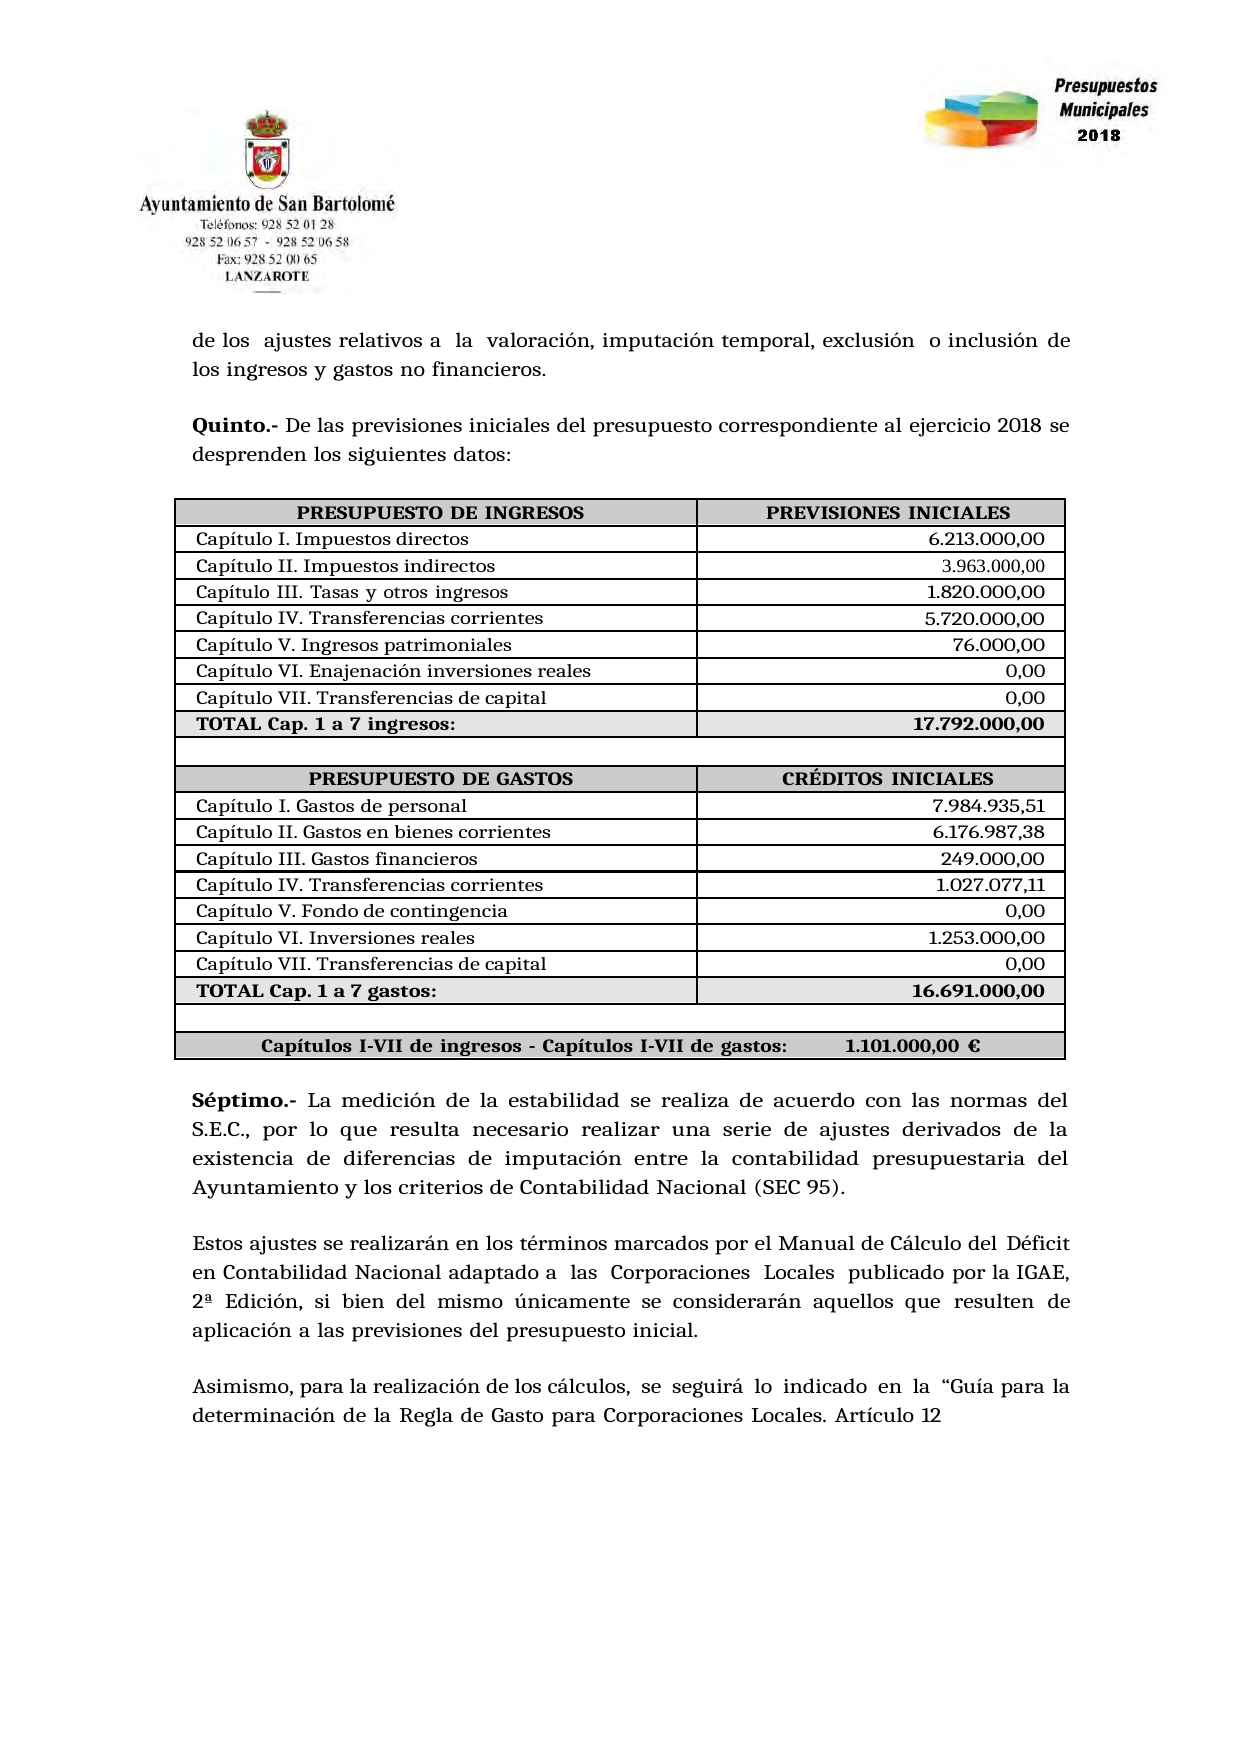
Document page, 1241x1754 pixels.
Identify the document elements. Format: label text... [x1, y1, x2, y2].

table_cell 5.720.000,00 [698, 606, 1064, 630]
picture [137, 109, 398, 294]
table_cell 16.691.000,00 [698, 978, 1064, 1002]
table_cell Capítulo VII. Transferencias de capital [176, 952, 696, 976]
text Asimismo, para la realización de los cálculos, se seguirá lo indicado en la “Guía para la determinación de la Regla de Gasto para Corporaciones Locales. Artículo 12 [192, 1374, 1070, 1427]
table_cell Capítulo III. Tasas y otros ingresos [176, 580, 696, 604]
table_cell Capítulo II. Gastos en bienes corrientes [176, 820, 696, 844]
picture [917, 58, 1166, 167]
table_cell Capítulo II. Impuestos indirectos [176, 553, 696, 577]
table_cell Capítulos I-VII de ingresos - Capítulos I-VII de gastos: 1.101.000,00 € [176, 1033, 1064, 1057]
table_cell Capítulo I. Gastos de personal [176, 793, 696, 817]
table_cell Capítulo VII. Transferencias de capital [176, 685, 696, 709]
table_cell Capítulo V. Fondo de contingencia [176, 899, 696, 923]
table_cell Capítulo IV. Transferencias corrientes [176, 873, 696, 897]
table_cell 0,00 [698, 952, 1064, 976]
table_cell 1.027.077,11 [698, 873, 1064, 897]
text Quinto.- De las previsiones iniciales del presupuesto correspondiente al ejercicio 2018 se desprenden los siguientes datos: [192, 413, 1070, 467]
table_cell 0,00 [698, 659, 1064, 683]
table_cell Capítulo V. Ingresos patrimoniales [176, 632, 696, 657]
table_cell 249.000,00 [698, 846, 1064, 870]
table_cell Capítulo VI. Enajenación inversiones reales [176, 659, 696, 683]
table_cell 17.792.000,00 [698, 712, 1064, 736]
table_cell [176, 1005, 1064, 1031]
table_cell 7.984.935,51 [698, 793, 1064, 817]
table_cell 6.176.987,38 [698, 820, 1064, 844]
table_cell 76.000,00 [698, 632, 1064, 657]
table_cell Capítulo I. Impuestos directos [176, 527, 696, 551]
text Séptimo.- La medición de la estabilidad se realiza de acuerdo con las normas del S.E.C., por lo que resulta necesario realizar una serie de ajustes derivados de la existencia de diferencias de imputación entre la contabilidad presupuestaria del Ayuntamiento y los criterios de Contabilidad Nacional (SEC 95). [192, 1088, 1070, 1200]
table_cell TOTAL Cap. 1 a 7 ingresos: [176, 712, 696, 736]
table_cell 0,00 [698, 685, 1064, 709]
table_cell [176, 738, 1064, 764]
table_cell Capítulo VI. Inversiones reales [176, 925, 696, 949]
table_cell PRESUPUESTO DE GASTOS [176, 767, 696, 791]
table_cell 3.963.000,00 [698, 553, 1064, 577]
text Estos ajustes se realizarán en los términos marcados por el Manual de Cálculo del Déficit en Contabilidad Nacional adaptado a las Corporaciones Locales publicado por la IGAE, 2ª Edición, si bien del mismo únicamente se considerarán aquellos que resulten de aplicación a las previsiones del presupuesto inicial. [192, 1231, 1070, 1343]
table_header PREVISIONES INICIALES [698, 500, 1064, 524]
text de los ajustes relativos a la valoración, imputación temporal, exclusión o inclusión de los ingresos y gastos no financieros. [192, 329, 1070, 382]
table_cell 0,00 [698, 899, 1064, 923]
table_cell CRÉDITOS INICIALES [698, 767, 1064, 791]
table_header PRESUPUESTO DE INGRESOS [176, 500, 696, 524]
table_cell Capítulo IV. Transferencias corrientes [176, 606, 696, 630]
table_cell 1.820.000,00 [698, 580, 1064, 604]
table_cell 1.253.000,00 [698, 925, 1064, 949]
table_cell TOTAL Cap. 1 a 7 gastos: [176, 978, 696, 1002]
table_cell Capítulo III. Gastos financieros [176, 846, 696, 870]
table_cell 6.213.000,00 [698, 527, 1064, 551]
